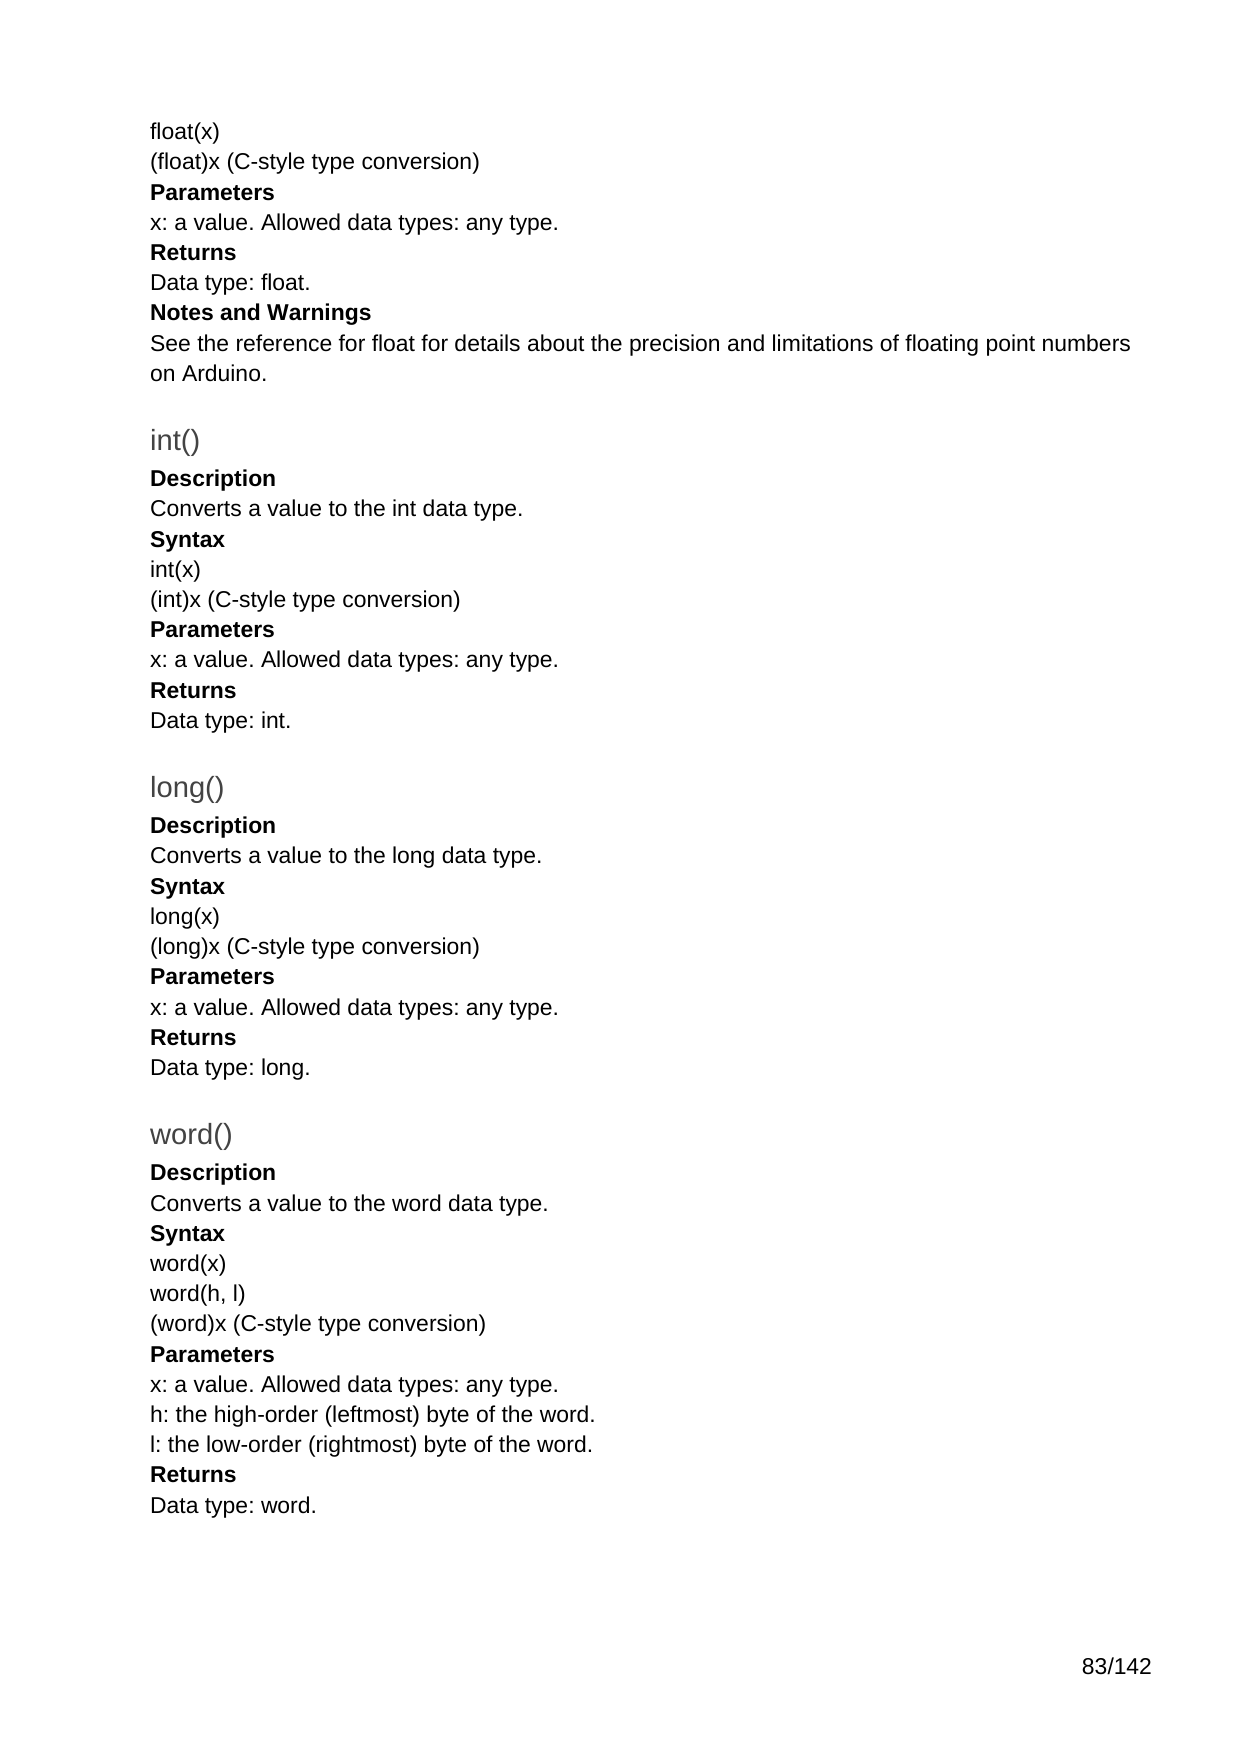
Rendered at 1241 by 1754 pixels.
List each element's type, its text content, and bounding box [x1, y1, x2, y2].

subtitle word() [150, 1117, 1152, 1151]
text (float)x (C-style type conversion) [150, 148, 1152, 174]
text (long)x (C-style type conversion) [150, 933, 1152, 959]
text Converts a value to the long data type. [150, 842, 1152, 869]
text Returns [150, 1024, 1152, 1050]
text word(x) [150, 1250, 1152, 1276]
text x: a value. Allowed data types: any type. [150, 646, 1152, 673]
text Syntax [150, 873, 1152, 899]
text x: a value. Allowed data types: any type. [150, 1371, 1152, 1397]
text Data type: int. [150, 707, 1152, 733]
subtitle long() [150, 770, 1152, 804]
text Syntax [150, 526, 1152, 552]
text Description [150, 812, 1152, 838]
text word(h, l) [150, 1280, 1152, 1306]
text h: the high-order (leftmost) byte of the word. [150, 1401, 1152, 1427]
text l: the low-order (rightmost) byte of the word. [150, 1431, 1152, 1457]
text x: a value. Allowed data types: any type. [150, 209, 1152, 235]
subtitle int() [150, 423, 1152, 457]
text Converts a value to the int data type. [150, 495, 1152, 522]
text Returns [150, 677, 1152, 703]
text Data type: word. [150, 1492, 1152, 1518]
text Parameters [150, 178, 1152, 205]
text Description [150, 1159, 1152, 1186]
text (int)x (C-style type conversion) [150, 586, 1152, 612]
text x: a value. Allowed data types: any type. [150, 993, 1152, 1020]
text Returns [150, 1461, 1152, 1488]
text Parameters [150, 1341, 1152, 1367]
text Data type: long. [150, 1054, 1152, 1080]
text See the reference for float for details about the precision and limitations of floating point numbers on Arduino. [150, 329, 1152, 386]
text (word)x (C-style type conversion) [150, 1310, 1152, 1337]
text Converts a value to the word data type. [150, 1189, 1152, 1216]
text Description [150, 465, 1152, 491]
text Parameters [150, 616, 1152, 642]
text Notes and Warnings [150, 299, 1152, 326]
text int(x) [150, 556, 1152, 582]
text Data type: float. [150, 269, 1152, 295]
text long(x) [150, 903, 1152, 929]
text Syntax [150, 1220, 1152, 1246]
text Parameters [150, 963, 1152, 989]
text Returns [150, 239, 1152, 265]
text float(x) [150, 118, 1152, 144]
